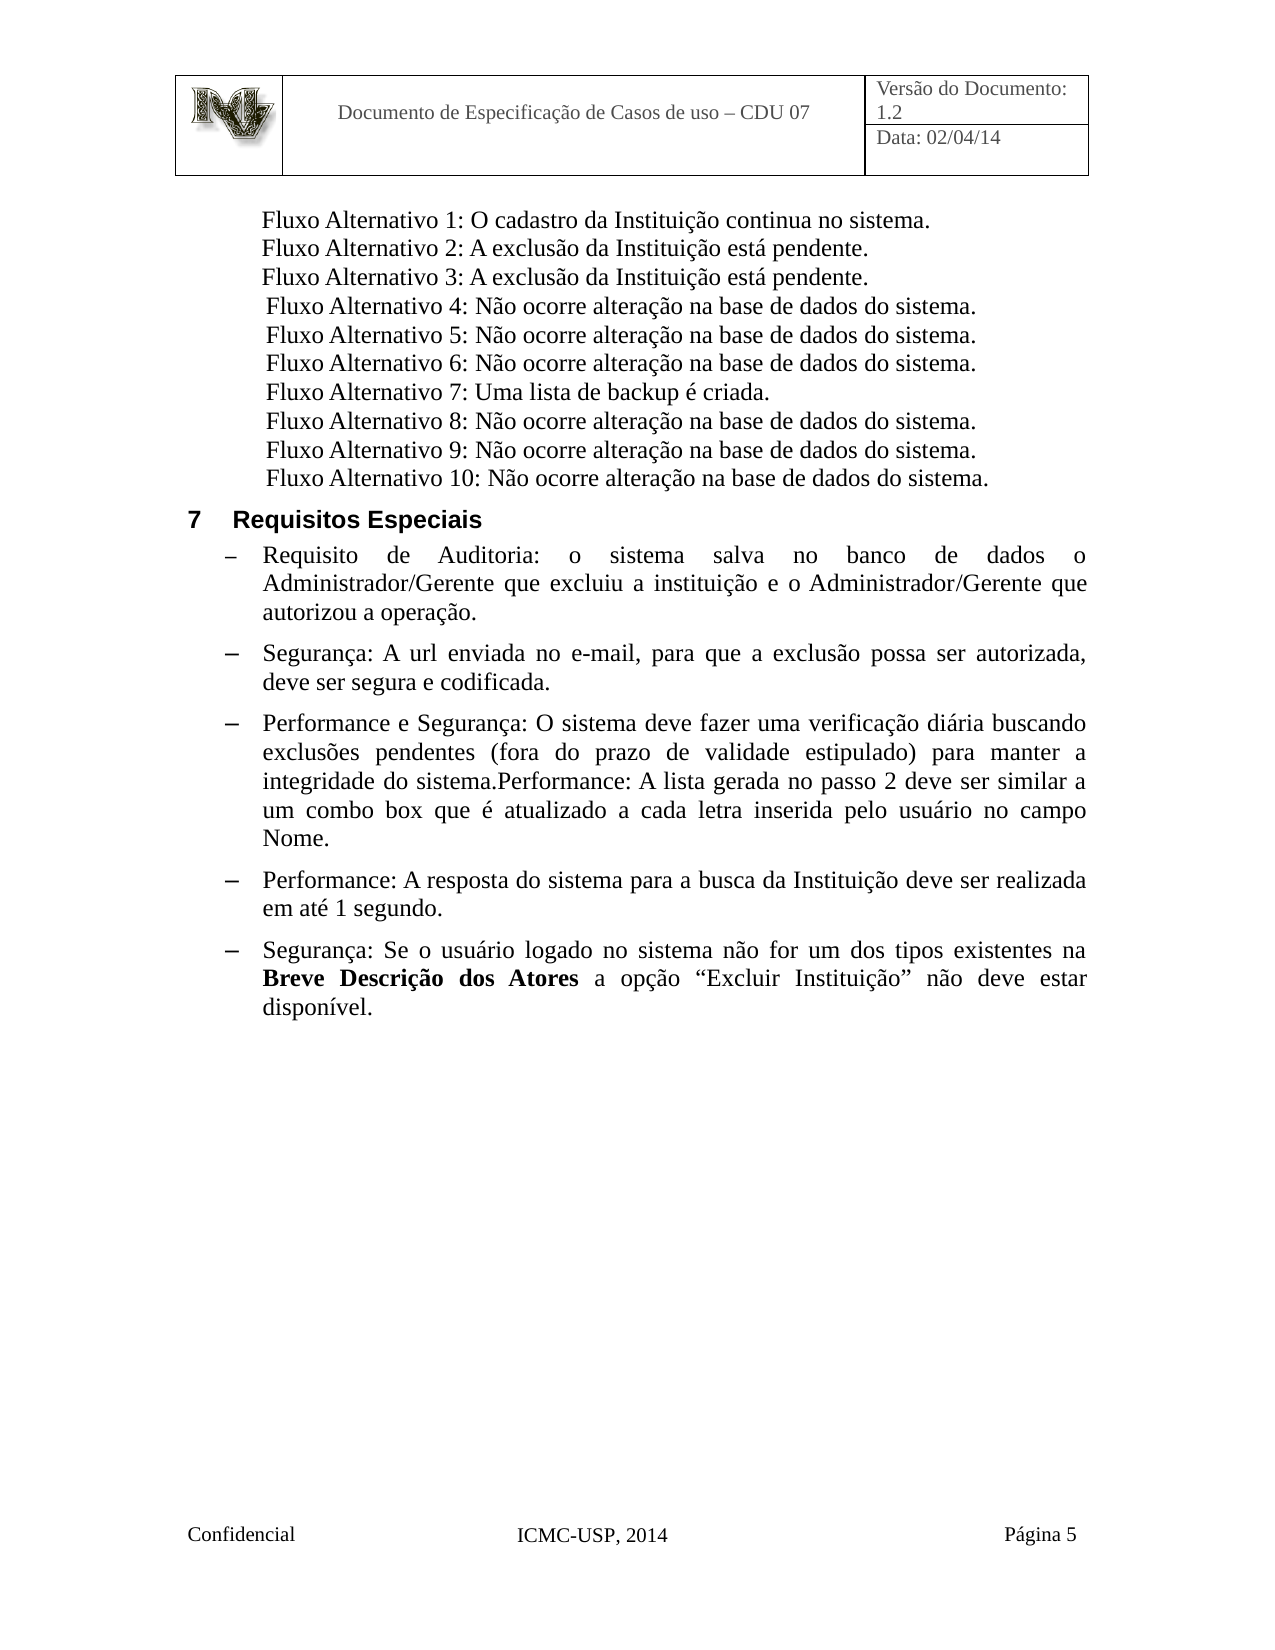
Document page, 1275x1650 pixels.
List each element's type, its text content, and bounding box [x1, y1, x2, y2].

text Fluxo Alternativo 2: A exclusão da Instituição está pendente. [187, 233, 1087, 262]
text Fluxo Alternativo 4: Não ocorre alteração na base de dados do sistema. [266, 291, 1087, 320]
list Requisito de Auditoria: o sistema salva no banco de dados o Administrador/Gerente que excluiu a instituição e o Administrador/Gerente que autorizou a operação. [225, 540, 1087, 626]
text Fluxo Alternativo 7: Uma lista de backup é criada. [266, 377, 1087, 406]
list Segurança: A url enviada no e-mail, para que a exclusão possa ser autorizada, deve ser segura e codificada. [225, 638, 1087, 696]
text Fluxo Alternativo 8: Não ocorre alteração na base de dados do sistema. [266, 406, 1087, 435]
text Fluxo Alternativo 9: Não ocorre alteração na base de dados do sistema. [266, 435, 1087, 463]
text Fluxo Alternativo 5: Não ocorre alteração na base de dados do sistema. [266, 320, 1087, 348]
subtitle Requisitos Especiais [187, 505, 1087, 533]
text Fluxo Alternativo 10: Não ocorre alteração na base de dados do sistema. [266, 463, 1087, 492]
text Fluxo Alternativo 3: A exclusão da Instituição está pendente. [187, 262, 1087, 291]
text Fluxo Alternativo 6: Não ocorre alteração na base de dados do sistema. [266, 348, 1087, 377]
text Fluxo Alternativo 1: O cadastro da Instituição continua no sistema. [187, 205, 1087, 233]
list Segurança: Se o usuário logado no sistema não for um dos tipos existentes na Breve Descrição dos Atores a opção “Excluir Instituição” não deve estar disponível. [225, 935, 1087, 1021]
list Performance e Segurança: O sistema deve fazer uma verificação diária buscando exclusões pendentes (fora do prazo de validade estipulado) para manter a integridade do sistema.Performance: A lista gerada no passo 2 deve ser similar a um combo box que é atualizado a cada letra inserida pelo usuário no campo Nome. [225, 708, 1087, 852]
list Performance: A resposta do sistema para a busca da Instituição deve ser realizada em até 1 segundo. [225, 865, 1087, 922]
picture [186, 76, 277, 151]
